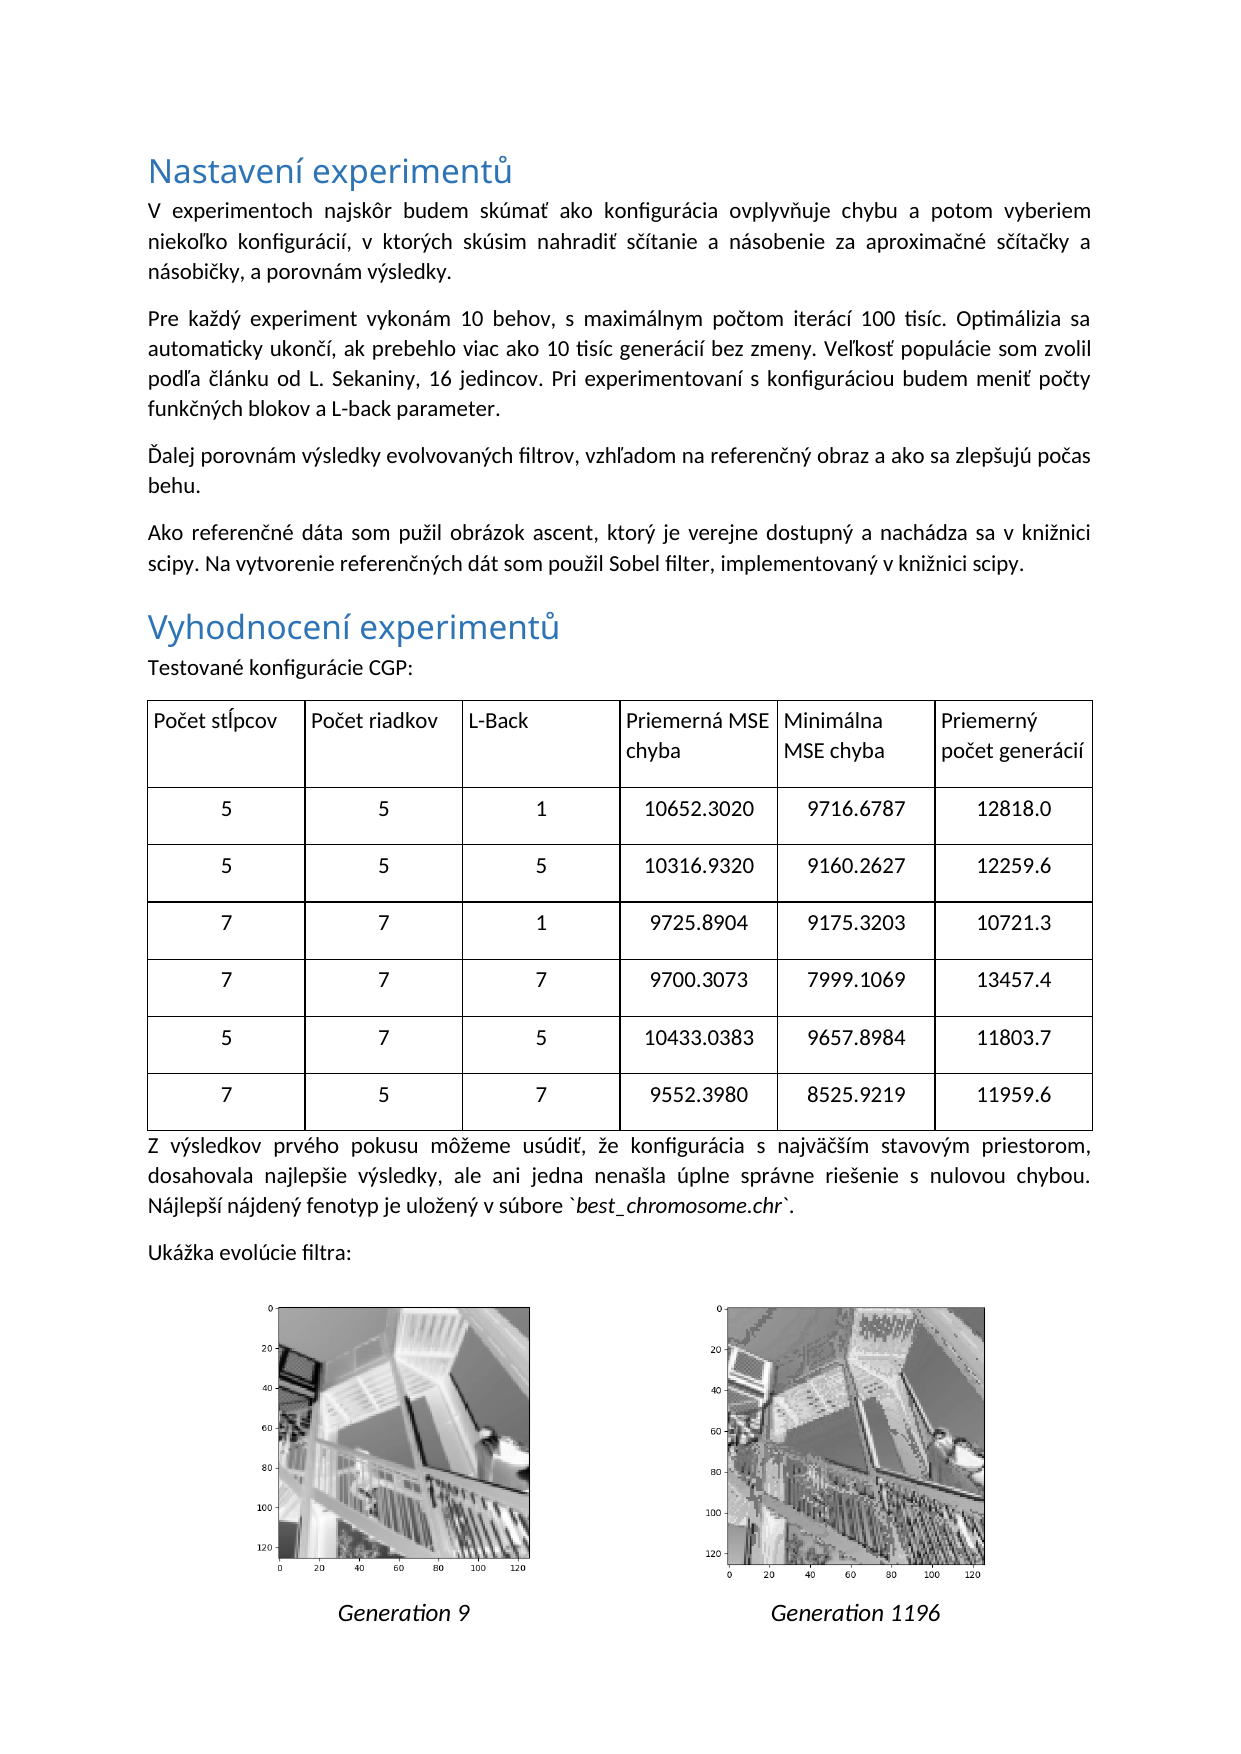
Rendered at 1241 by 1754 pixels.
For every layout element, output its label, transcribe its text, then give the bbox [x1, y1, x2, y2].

text Z výsledkov prvého pokusu môžeme usúdiť, že konfigurácia s najväčším stavovým priestorom, dosahovala najlepšie výsledky, ale ani jedna nenašla úplne správne riešenie s nulovou chybou. Nájlepší nájdený fenotyp je uložený v súbore `best_chromosome.chr`. [148, 1131, 1093, 1220]
table_header Minimálna MSE chyba [778, 701, 934, 787]
text Generation 9 [108, 1582, 699, 1628]
table_cell 12818.0 [936, 788, 1092, 844]
table_cell 13457.4 [936, 960, 1092, 1016]
table_cell 7999.1069 [778, 960, 934, 1016]
table_cell 11959.6 [936, 1074, 1092, 1130]
table_cell 7 [148, 960, 304, 1016]
subtitle Vyhodnocení experimentů [148, 604, 1093, 649]
table_cell 10721.3 [936, 903, 1092, 959]
table_cell 5 [148, 1017, 304, 1073]
table_cell 7 [463, 1074, 619, 1130]
table_cell 7 [306, 1017, 462, 1073]
table_cell 9552.3980 [621, 1074, 777, 1130]
table_cell 7 [148, 1074, 304, 1130]
table_cell 5 [148, 845, 304, 901]
table_cell 7 [306, 960, 462, 1016]
table_cell 9725.8904 [621, 903, 777, 959]
table_cell 7 [306, 903, 462, 959]
table_header L-Back [463, 701, 619, 787]
table_cell 5 [306, 788, 462, 844]
text Testované konfigurácie CGP: [148, 653, 1093, 681]
table_cell 11803.7 [936, 1017, 1092, 1073]
table_cell 10316.9320 [621, 845, 777, 901]
table_cell 10433.0383 [621, 1017, 777, 1073]
picture [108, 1295, 1158, 1589]
table_cell 5 [148, 788, 304, 844]
text Generation 1196 [553, 1589, 1158, 1627]
table_header Počet riadkov [306, 701, 462, 787]
table_header Priemerný počet generácií [936, 701, 1092, 787]
table_cell 7 [463, 960, 619, 1016]
subtitle Nastavení experimentů [148, 148, 1093, 193]
table_cell 5 [306, 845, 462, 901]
table_cell 9657.8984 [778, 1017, 934, 1073]
table_cell 5 [463, 1017, 619, 1073]
text V experimentoch najskôr budem skúmať ako konfigurácia ovplyvňuje chybu a potom vyberiem niekoľko konfigurácií, v ktorých skúsim nahradiť sčítanie a násobenie za aproximačné sčítačky a násobičky, a porovnám výsledky. [148, 197, 1093, 285]
table_header Priemerná MSE chyba [621, 701, 777, 787]
text Ako referenčné dáta som pužil obrázok ascent, ktorý je verejne dostupný a nachádza sa v knižnici scipy. Na vytvorenie referenčných dát som použil Sobel filter, implementovaný v knižnici scipy. [148, 518, 1093, 577]
text Pre každý experiment vykonám 10 behov, s maximálnym počtom iterácí 100 tisíc. Optimálizia sa automaticky ukončí, ak prebehlo viac ako 10 tisíc generácií bez zmeny. Veľkosť populácie som zvolil podľa článku od L. Sekaniny, 16 jedincov. Pri experimentovaní s konfiguráciou budem meniť počty funkčných blokov a L-back parameter. [148, 304, 1093, 422]
text Ďalej porovnám výsledky evolvovaných filtrov, vzhľadom na referenčný obraz a ako sa zlepšujú počas behu. [148, 441, 1093, 499]
table_header Počet stĺpcov [148, 701, 304, 787]
table_cell 5 [306, 1074, 462, 1130]
table_cell 9716.6787 [778, 788, 934, 844]
table_cell 7 [148, 903, 304, 959]
table_cell 9175.3203 [778, 903, 934, 959]
text Ukážka evolúcie filtra: [148, 1238, 1093, 1267]
table_cell 8525.9219 [778, 1074, 934, 1130]
table_cell 9700.3073 [621, 960, 777, 1016]
table_cell 1 [463, 788, 619, 844]
table_cell 5 [463, 845, 619, 901]
table_cell 12259.6 [936, 845, 1092, 901]
table_cell 9160.2627 [778, 845, 934, 901]
table_cell 1 [463, 903, 619, 959]
table_cell 10652.3020 [621, 788, 777, 844]
